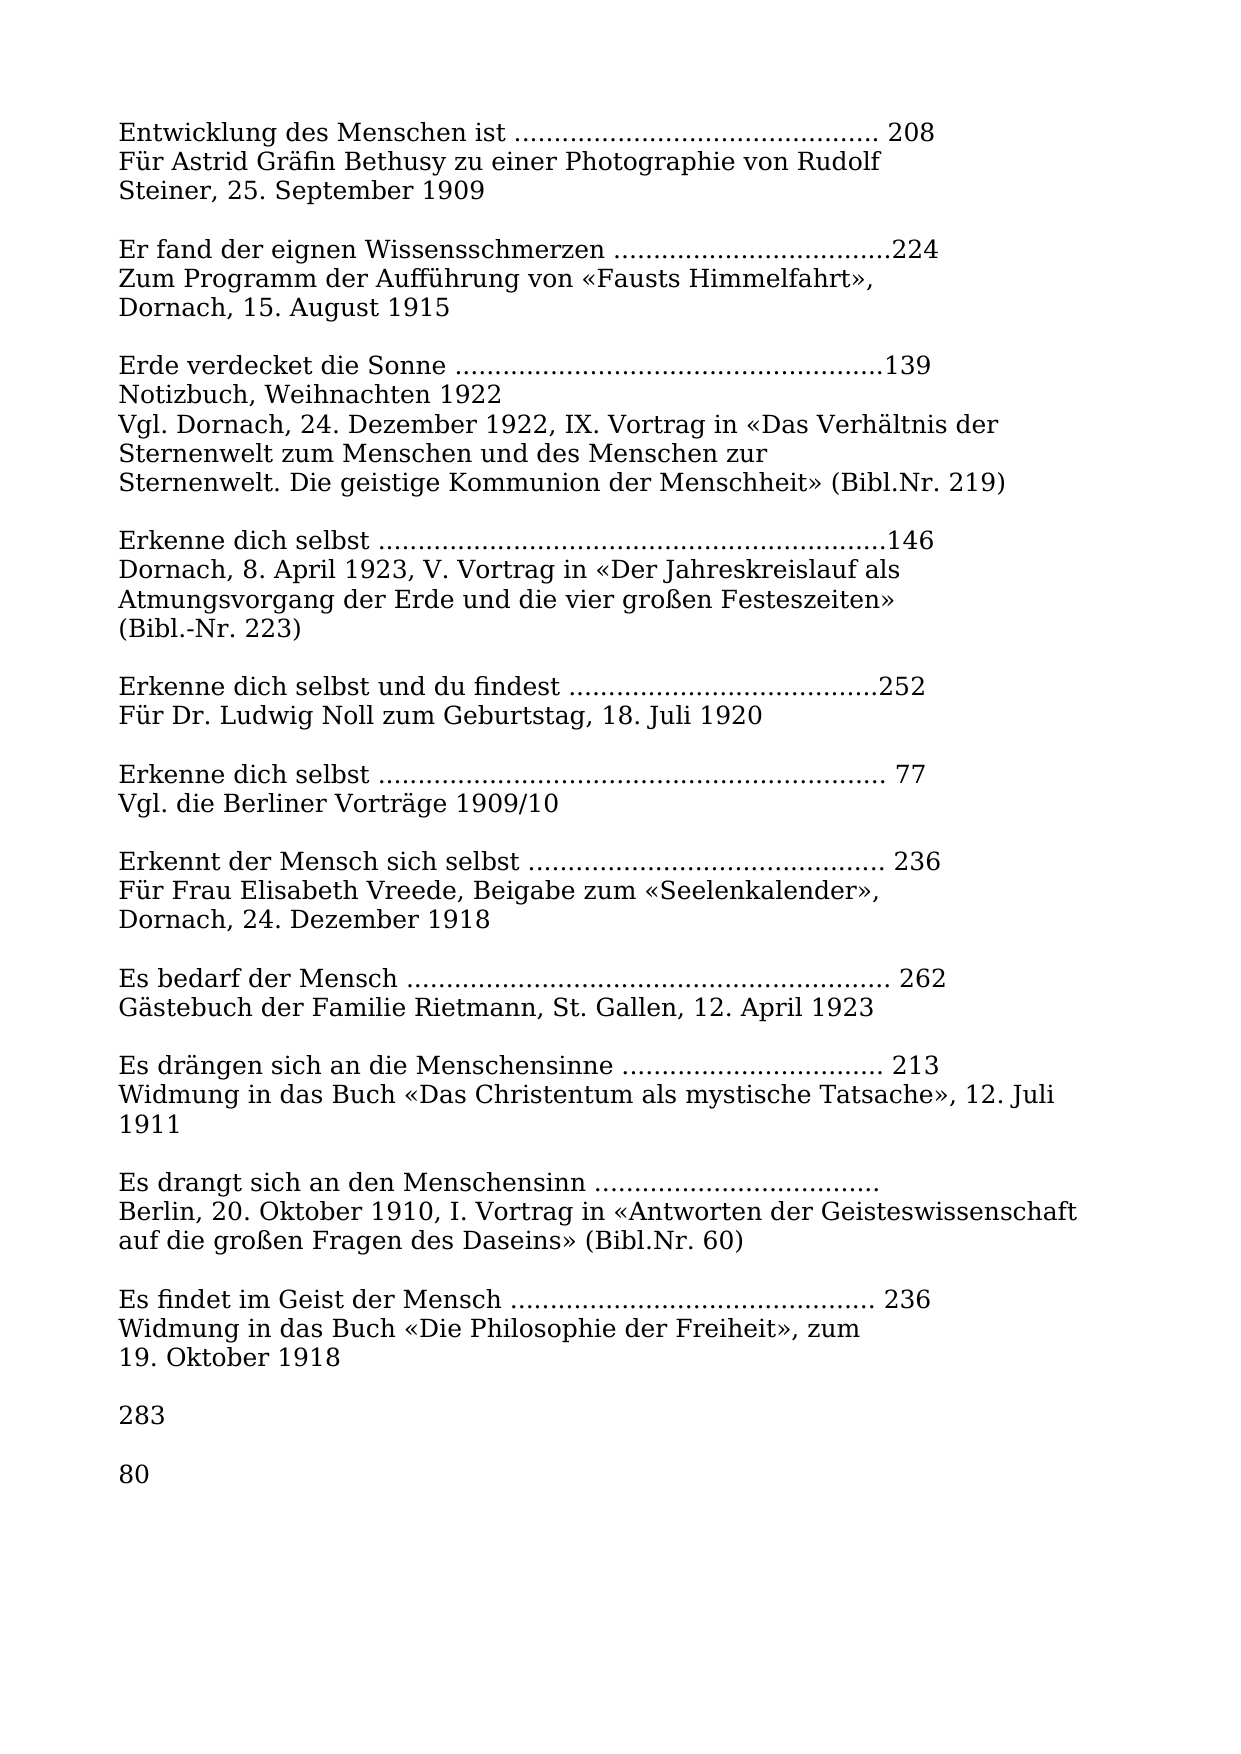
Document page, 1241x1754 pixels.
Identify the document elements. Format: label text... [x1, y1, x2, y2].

text Er fand der eignen Wissensschmerzen ...................................224 [118, 235, 1122, 264]
text Vgl. Dornach, 24. Dezember 1922, IX. Vortrag in «Das Verhältnis der Sternenwelt zum Menschen und des Menschen zur [118, 410, 1122, 468]
text Für Dr. Ludwig Noll zum Geburtstag, 18. Juli 1920 [118, 701, 1122, 731]
text Sternenwelt. Die geistige Kommunion der Menschheit» (Bibl.Nr. 219) [118, 468, 1122, 497]
text Es drängen sich an die Menschensinne ................................. 213 [118, 1051, 1122, 1081]
text Es findet im Geist der Mensch .............................................. 236 [118, 1285, 1122, 1314]
text 80 [118, 1460, 1122, 1489]
text Gästebuch der Familie Rietmann, St. Gallen, 12. April 1923 [118, 993, 1122, 1022]
text Es drangt sich an den Menschensinn .................................... [118, 1168, 1122, 1197]
text Vgl. die Berliner Vorträge 1909/10 [118, 789, 1122, 818]
text Widmung in das Buch «Die Philosophie der Freiheit», zum [118, 1314, 1122, 1343]
text Für Astrid Gräfin Bethusy zu einer Photographie von Rudolf [118, 147, 1122, 176]
text Entwicklung des Menschen ist .............................................. 208 [118, 118, 1122, 147]
text Zum Programm der Aufführung von «Fausts Himmelfahrt», [118, 264, 1122, 293]
text Erkenne dich selbst ................................................................146 [118, 526, 1122, 556]
text Für Frau Elisabeth Vreede, Beigabe zum «Seelenkalender», [118, 876, 1122, 906]
text Erde verdecket die Sonne ......................................................139 [118, 351, 1122, 381]
text Steiner, 25. September 1909 [118, 176, 1122, 206]
text Erkenne dich selbst und du findest .......................................252 [118, 672, 1122, 701]
text Dornach, 15. August 1915 [118, 293, 1122, 322]
text 283 [118, 1401, 1122, 1431]
text (Bibl.-Nr. 223) [118, 614, 1122, 643]
text Dornach, 24. Dezember 1918 [118, 906, 1122, 935]
text Notizbuch, Weihnachten 1922 [118, 381, 1122, 410]
text Atmungsvorgang der Erde und die vier großen Festeszeiten» [118, 585, 1122, 614]
text Erkennt der Mensch sich selbst ............................................. 236 [118, 847, 1122, 876]
text Erkenne dich selbst ................................................................ 77 [118, 760, 1122, 789]
text Dornach, 8. April 1923, V. Vortrag in «Der Jahreskreislauf als [118, 556, 1122, 585]
text Widmung in das Buch «Das Christentum als mystische Tatsache», 12. Juli 1911 [118, 1081, 1122, 1139]
text Es bedarf der Mensch ............................................................. 262 [118, 964, 1122, 993]
text 19. Oktober 1918 [118, 1343, 1122, 1372]
text Berlin, 20. Oktober 1910, I. Vortrag in «Antworten der Geisteswissenschaft auf die großen Fragen des Daseins» (Bibl.Nr. 60) [118, 1197, 1122, 1256]
